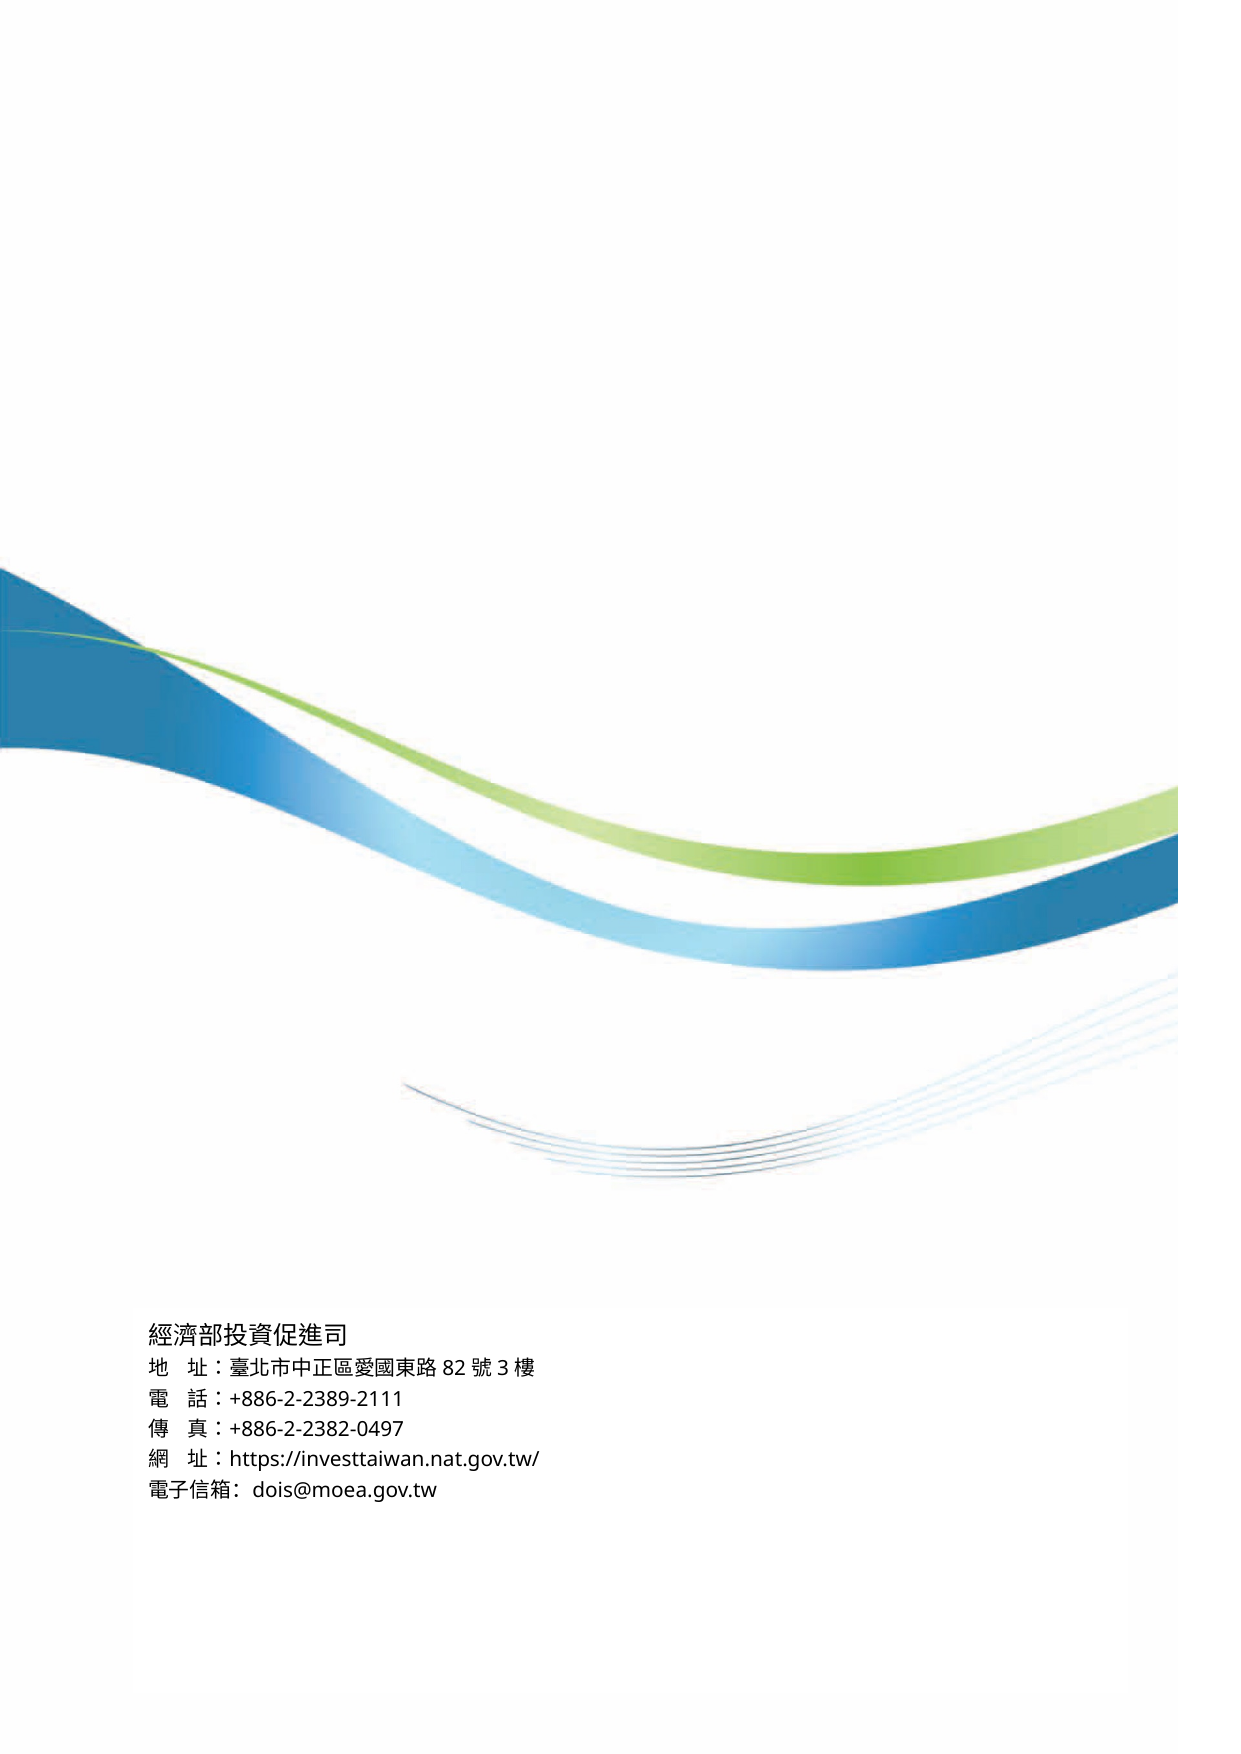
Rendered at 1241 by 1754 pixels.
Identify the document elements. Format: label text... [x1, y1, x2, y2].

text 經濟部投資促進司 [148, 1315, 1113, 1352]
text 網 址：https://investtaiwan.nat.gov.tw/ [148, 1442, 1113, 1473]
text 地 址：臺北市中正區愛國東路 82 號 3 樓 [148, 1352, 1113, 1382]
text 電 話：+886-2-2389-2111 [148, 1382, 1113, 1412]
text 電子信箱：dois@moea.gov.tw [148, 1473, 1113, 1503]
picture [0, 0, 1178, 1754]
text 傳 真：+886-2-2382-0497 [148, 1412, 1113, 1442]
